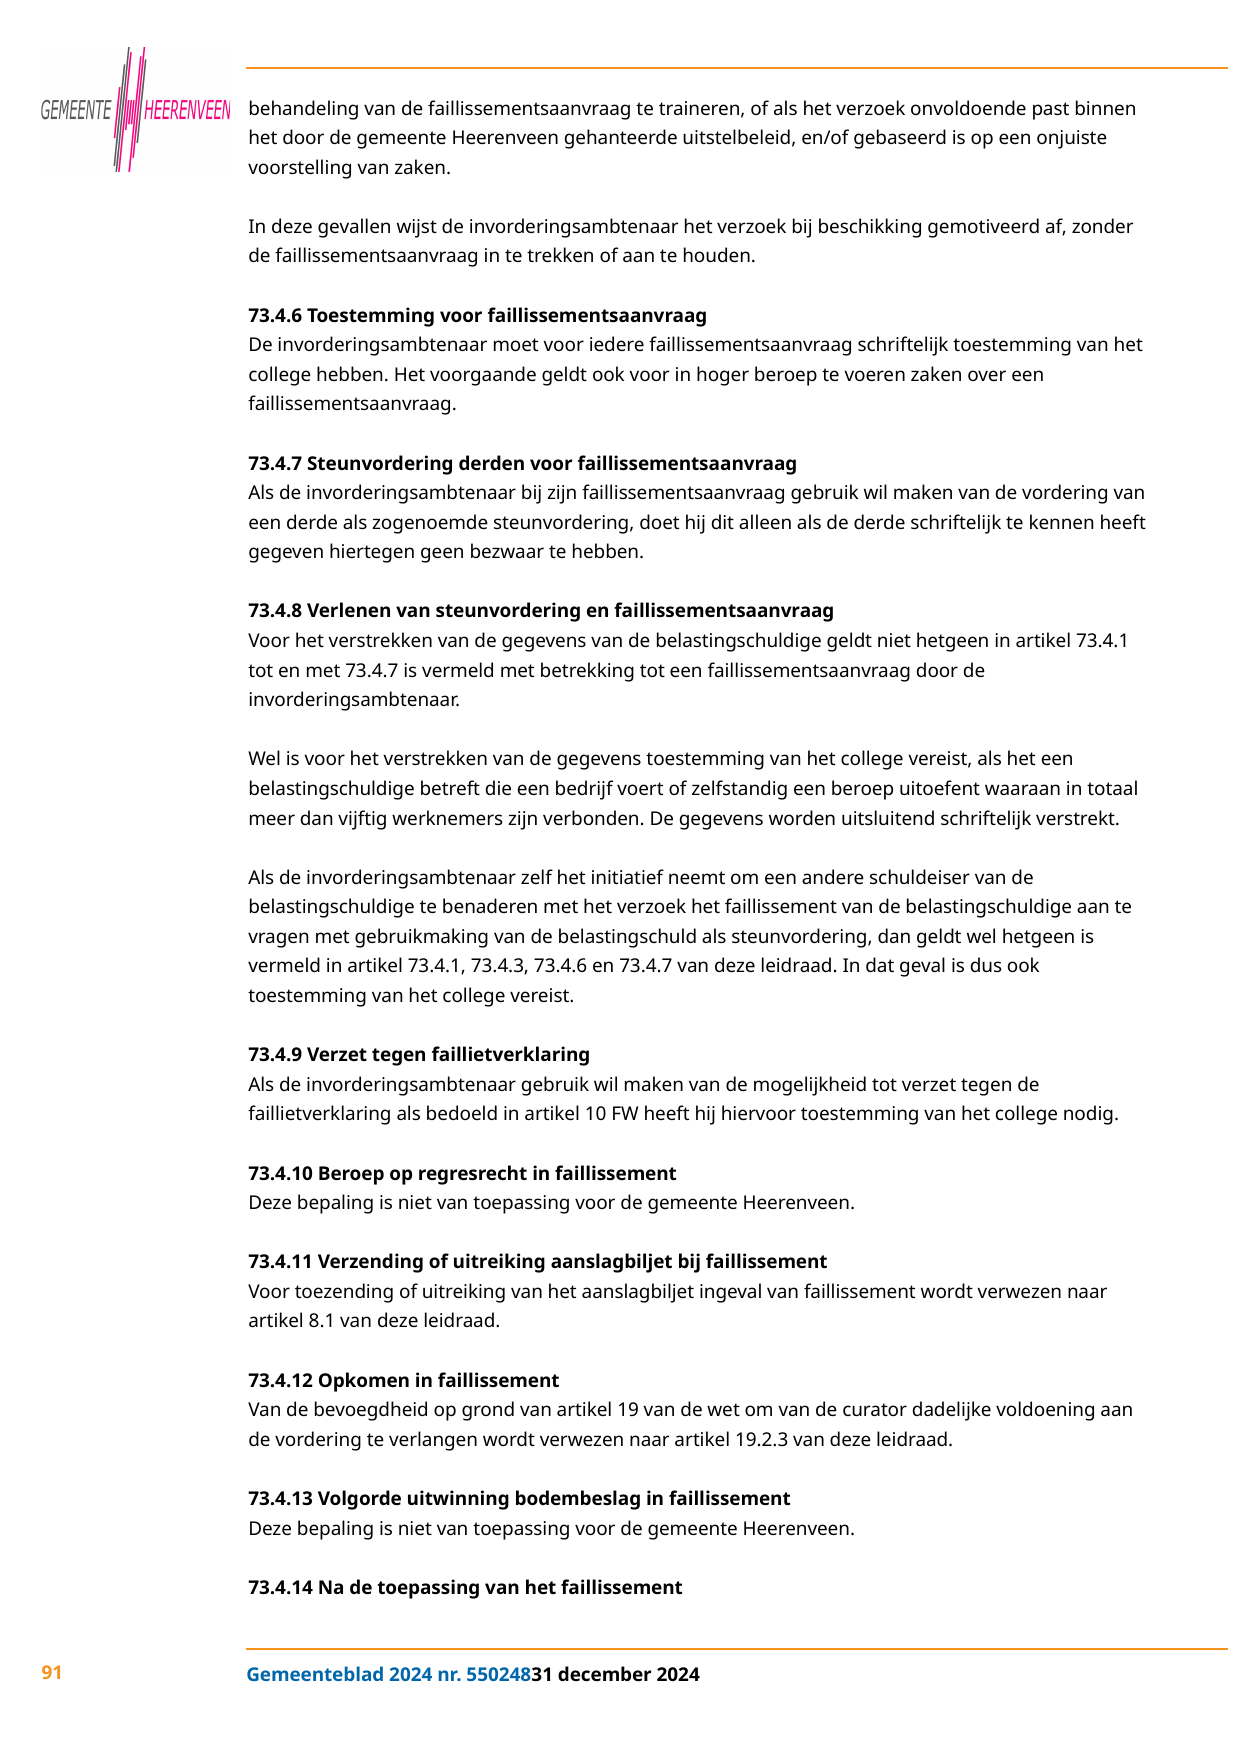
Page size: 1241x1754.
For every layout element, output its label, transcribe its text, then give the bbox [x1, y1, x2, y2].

text 73.4.8 Verlenen van steunvordering en faillissementsaanvraag [248, 598, 1152, 623]
text Wel is voor het verstrekken van de gegevens toestemming van het college vereist, als het een belastingschuldige betreft die een bedrijf voert of zelfstandig een beroep uitoefent waaraan in totaal meer dan vijftig werknemers zijn verbonden. De gegevens worden uitsluitend schriftelijk verstrekt. [248, 746, 1152, 831]
text 73.4.10 Beroep op regresrecht in faillissement [248, 1160, 1152, 1186]
text Als de invorderingsambtenaar zelf het initiatief neemt om een andere schuldeiser van de belastingschuldige te benaderen met het verzoek het faillissement van de belastingschuldige aan te vragen met gebruikmaking van de belastingschuld als steunvordering, dan geldt wel hetgeen is vermeld in artikel 73.4.1, 73.4.3, 73.4.6 en 73.4.7 van deze leidraad. In dat geval is dus ook toestemming van het college vereist. [248, 864, 1152, 1008]
text 73.4.11 Verzending of uitreiking aanslagbiljet bij faillissement [248, 1248, 1152, 1274]
text Als de invorderingsambtenaar bij zijn faillissementsaanvraag gebruik wil maken van de vordering van een derde als zogenoemde steunvordering, doet hij dit alleen als de derde schriftelijk te kennen heeft gegeven hiertegen geen bezwaar te hebben. [248, 479, 1152, 564]
text 73.4.13 Volgorde uitwinning bodembeslag in faillissement [248, 1485, 1152, 1511]
text 73.4.14 Na de toepassing van het faillissement [248, 1574, 1152, 1600]
text Deze bepaling is niet van toepassing voor de gemeente Heerenveen. [248, 1189, 1152, 1215]
text Deze bepaling is niet van toepassing voor de gemeente Heerenveen. [248, 1515, 1152, 1541]
text 73.4.7 Steunvordering derden voor faillissementsaanvraag [248, 450, 1152, 476]
text 73.4.12 Opkomen in faillissement [248, 1367, 1152, 1393]
picture [41, 47, 231, 172]
text Van de bevoegdheid op grond van artikel 19 van de wet om van de curator dadelijke voldoening aan de vordering te verlangen wordt verwezen naar artikel 19.2.3 van deze leidraad. [248, 1396, 1152, 1452]
text Voor het verstrekken van de gegevens van de belastingschuldige geldt niet hetgeen in artikel 73.4.1 tot en met 73.4.7 is vermeld met betrekking tot een faillissementsaanvraag door de invorderingsambtenaar. [248, 627, 1152, 712]
text In deze gevallen wijst de invorderingsambtenaar het verzoek bij beschikking gemotiveerd af, zonder de faillissementsaanvraag in te trekken of aan te houden. [248, 213, 1152, 268]
text De invorderingsambtenaar moet voor iedere faillissementsaanvraag schriftelijk toestemming van het college hebben. Het voorgaande geldt ook voor in hoger beroep te voeren zaken over een faillissementsaanvraag. [248, 331, 1152, 416]
text behandeling van de faillissementsaanvraag te traineren, of als het verzoek onvoldoende past binnen het door de gemeente Heerenveen gehanteerde uitstelbeleid, en/of gebaseerd is op een onjuiste voorstelling van zaken. [248, 95, 1152, 180]
text 73.4.9 Verzet tegen faillietverklaring [248, 1041, 1152, 1067]
text 73.4.6 Toestemming voor faillissementsaanvraag [248, 302, 1152, 328]
text Als de invorderingsambtenaar gebruik wil maken van de mogelijkheid tot verzet tegen de faillietverklaring als bedoeld in artikel 10 FW heeft hij hiervoor toestemming van het college nodig. [248, 1071, 1152, 1126]
text Voor toezending of uitreiking van het aanslagbiljet ingeval van faillissement wordt verwezen naar artikel 8.1 van deze leidraad. [248, 1278, 1152, 1333]
